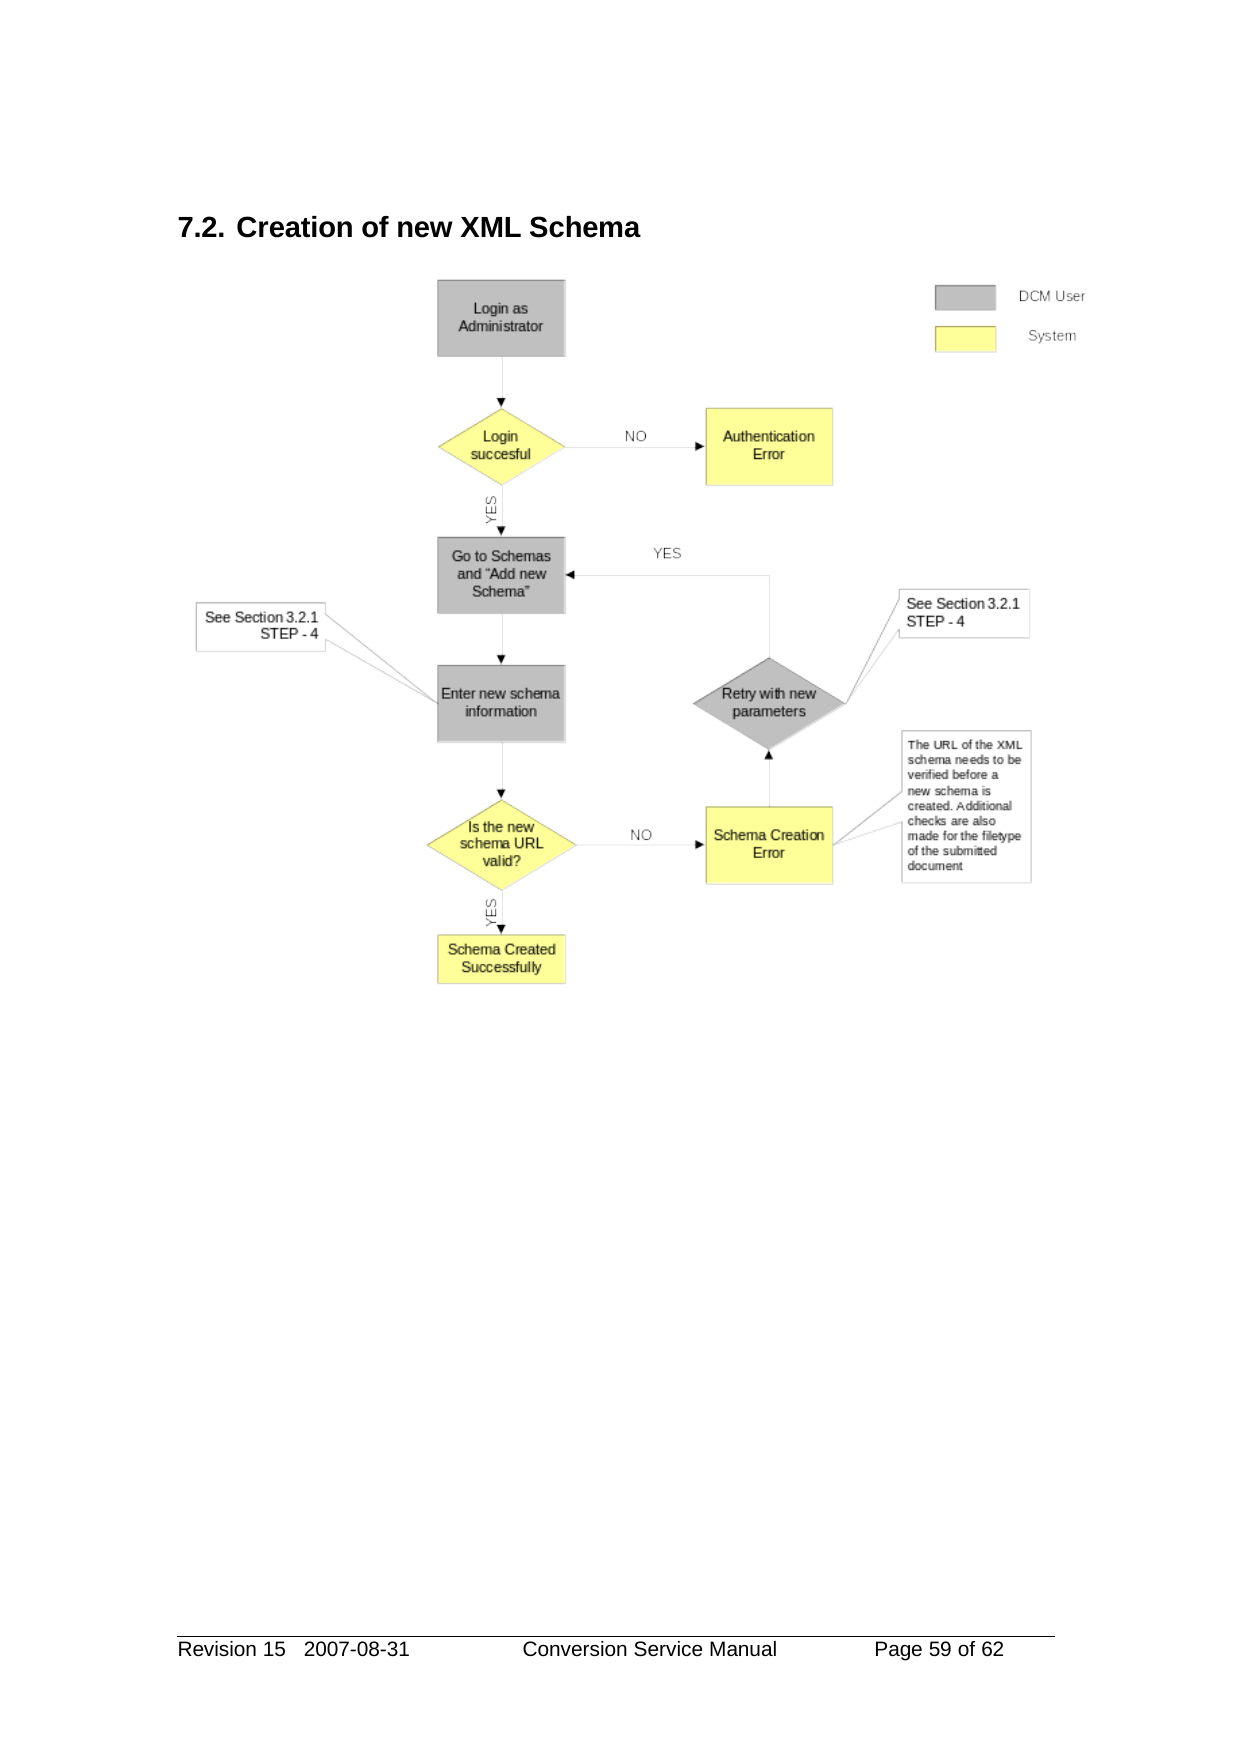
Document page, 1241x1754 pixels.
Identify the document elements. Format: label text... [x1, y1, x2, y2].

subtitle Creation of new XML Schema [177, 210, 1092, 244]
